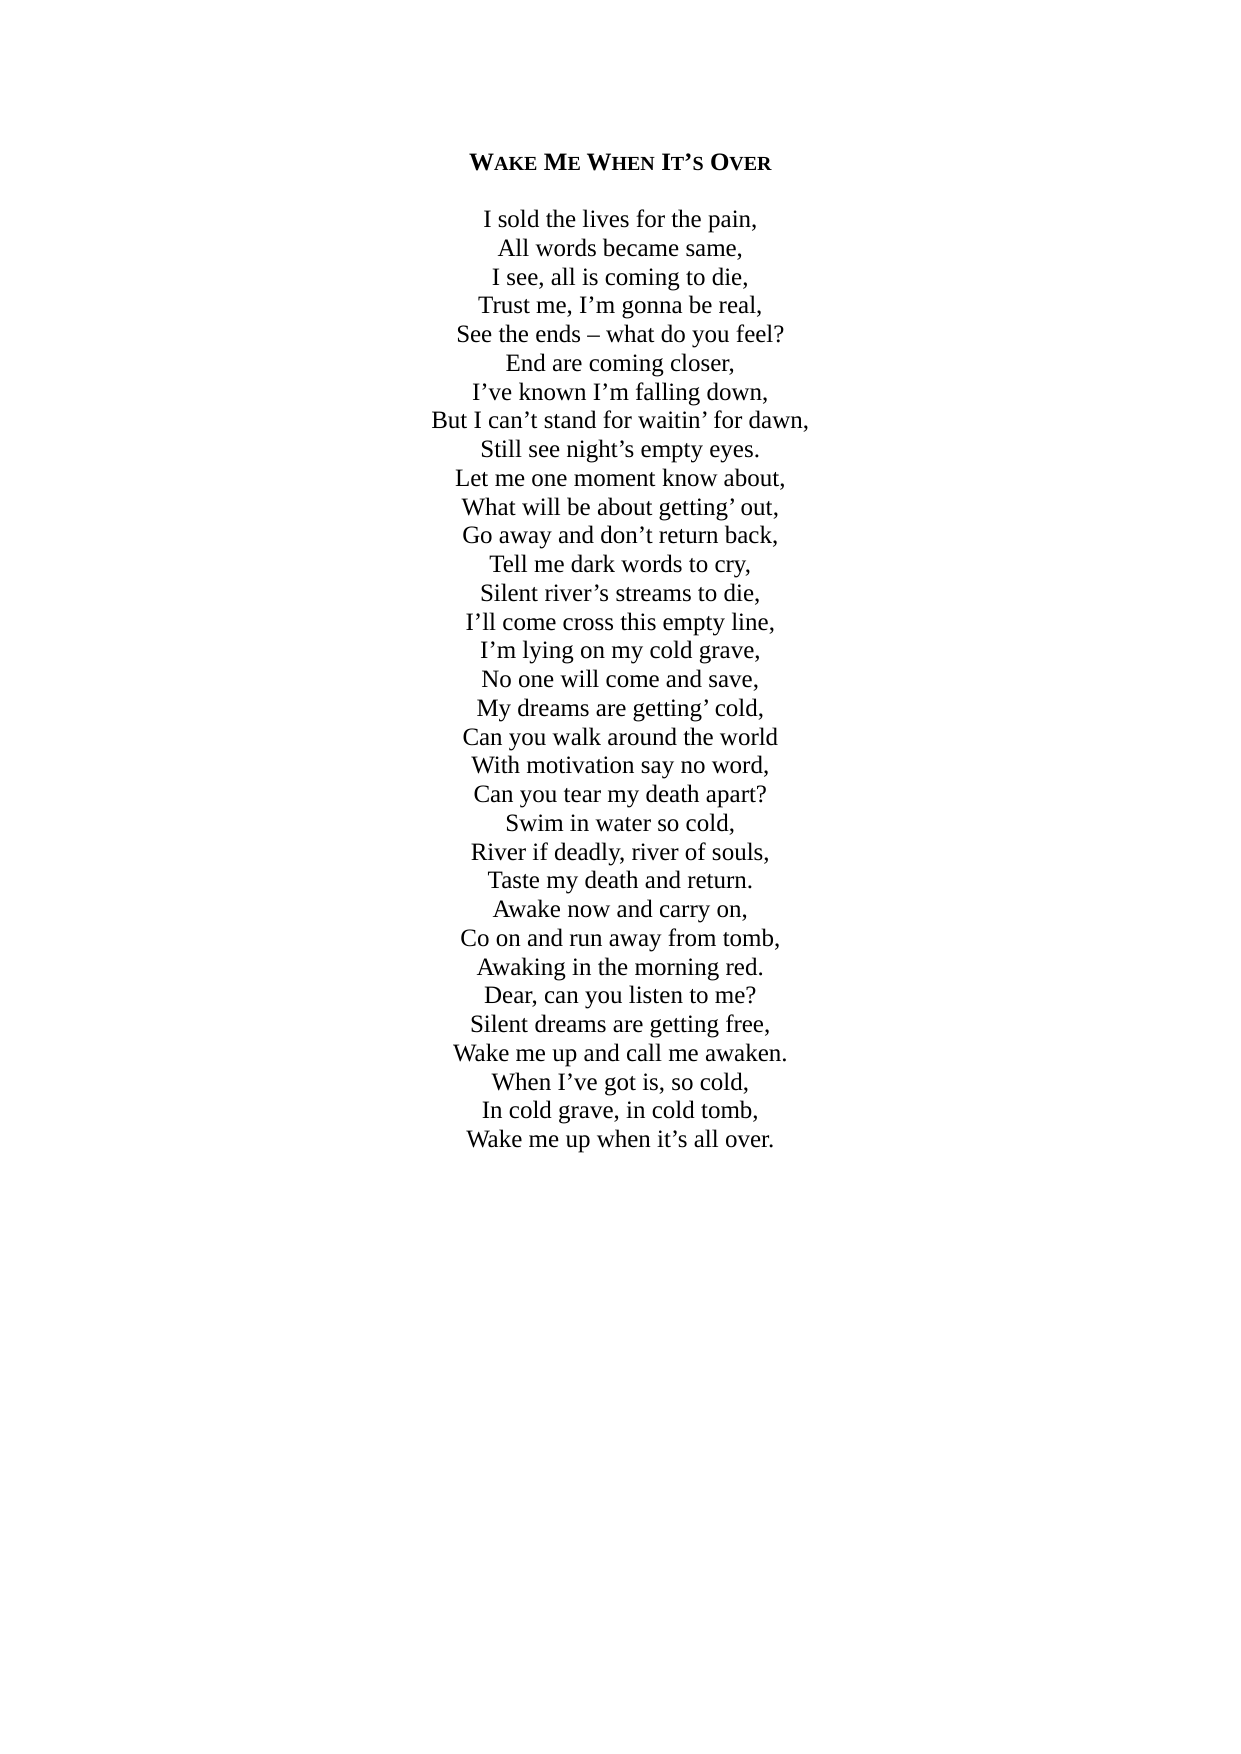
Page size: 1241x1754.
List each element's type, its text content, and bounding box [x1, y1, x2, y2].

text Taste my death and return. [118, 866, 1122, 894]
text I see, all is coming to die, [118, 262, 1122, 291]
text Wake me up and call me awaken. [118, 1038, 1122, 1067]
text Still see night’s empty eyes. [118, 434, 1122, 463]
text I sold the lives for the pain, [118, 204, 1122, 233]
text Can you walk around the world [118, 722, 1122, 751]
text Go away and don’t return back, [118, 521, 1122, 549]
text I’ve known I’m falling down, [118, 377, 1122, 406]
text Trust me, I’m gonna be real, [118, 291, 1122, 319]
text Let me one moment know about, [118, 463, 1122, 492]
text I’ll come cross this empty line, [118, 607, 1122, 636]
text Silent dreams are getting free, [118, 1009, 1122, 1038]
text No one will come and save, [118, 664, 1122, 693]
text Silent river’s streams to die, [118, 578, 1122, 607]
text Swim in water so cold, [118, 808, 1122, 837]
text Dear, can you listen to me? [118, 981, 1122, 1009]
text Awaking in the morning red. [118, 952, 1122, 981]
text All words became same, [118, 233, 1122, 262]
text But I can’t stand for waitin’ for dawn, [118, 406, 1122, 434]
text When I’ve got is, so cold, [118, 1067, 1122, 1096]
text End are coming closer, [118, 348, 1122, 377]
text My dreams are getting’ cold, [118, 693, 1122, 722]
text Co on and run away from tomb, [118, 923, 1122, 952]
text Awake now and carry on, [118, 894, 1122, 923]
list Wake Me When It’s Over [118, 147, 1122, 176]
text With motivation say no word, [118, 751, 1122, 779]
text Can you tear my death apart? [118, 779, 1122, 808]
text Wake me up when it’s all over. [118, 1124, 1122, 1153]
text I’m lying on my cold grave, [118, 636, 1122, 664]
text What will be about getting’ out, [118, 492, 1122, 521]
text Tell me dark words to cry, [118, 549, 1122, 578]
text See the ends – what do you feel? [118, 319, 1122, 348]
text In cold grave, in cold tomb, [118, 1096, 1122, 1124]
text River if deadly, river of souls, [118, 837, 1122, 866]
